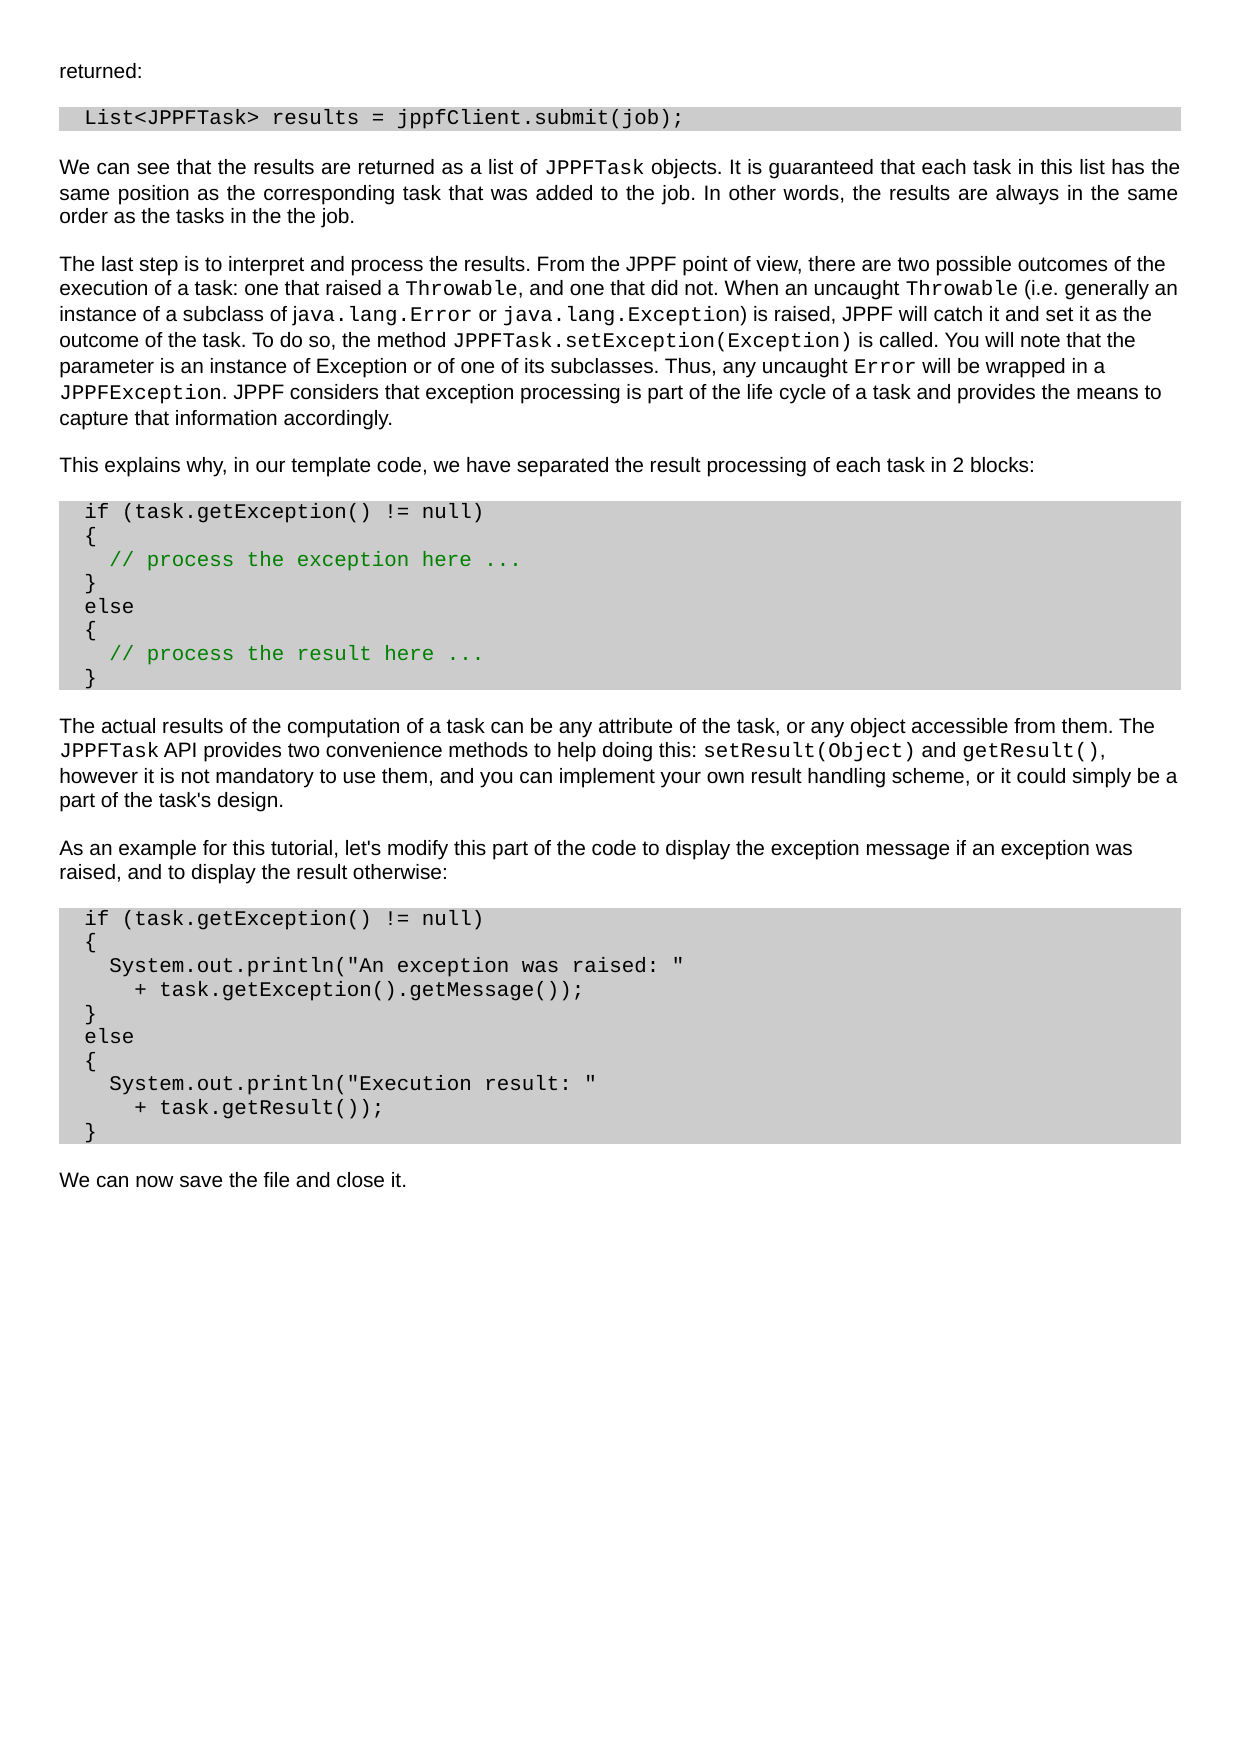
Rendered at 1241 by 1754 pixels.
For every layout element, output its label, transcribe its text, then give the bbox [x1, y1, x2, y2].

text System.out.println("An exception was raised: " [59, 955, 1181, 979]
text List<JPPFTask> results = jppfClient.submit(job); [59, 107, 1181, 131]
text } [59, 1002, 1181, 1026]
text { [59, 932, 1181, 955]
text // process the exception here ... [59, 548, 1181, 572]
text if (task.getException() != null) [59, 908, 1181, 932]
text { [59, 1050, 1181, 1073]
text } [59, 572, 1181, 596]
text + task.getResult()); [59, 1097, 1181, 1121]
text else [59, 596, 1181, 619]
text else [59, 1026, 1181, 1050]
text System.out.println("Execution result: " [59, 1073, 1181, 1097]
text } [59, 667, 1181, 690]
text We can see that the results are returned as a list of JPPFTask objects. It is guaranteed that each task in this list has the same position as the corresponding task that was added to the job. In other words, the results are always in the same order as the tasks in the the job. [59, 154, 1181, 228]
text As an example for this tutorial, let's modify this part of the code to display the exception message if an exception was raised, and to display the result otherwise: [59, 836, 1181, 884]
text + task.getException().getMessage()); [59, 979, 1181, 1002]
text // process the result here ... [59, 643, 1181, 667]
text } [59, 1121, 1181, 1144]
text The last step is to interpret and process the results. From the JPPF point of view, there are two possible outcomes of the execution of a task: one that raised a Throwable, and one that did not. When an uncaught Throwable (i.e. generally an instance of a subclass of java.lang.Error or java.lang.Exception) is raised, JPPF will catch it and set it as the outcome of the task. To do so, the method JPPFTask.setException(Exception) is called. You will note that the parameter is an instance of Exception or of one of its subclasses. Thus, any uncaught Error will be wrapped in a JPPFException. JPPF considers that exception processing is part of the life cycle of a task and provides the means to capture that information accordingly. [59, 252, 1181, 429]
text The actual results of the computation of a task can be any attribute of the task, or any object accessible from them. The JPPFTask API provides two convenience methods to help doing this: setResult(Object) and getResult(), however it is not mandatory to use them, and you can implement your own result handling scheme, or it could simply be a part of the task's design. [59, 714, 1181, 812]
text returned: [59, 59, 1181, 83]
text We can now save the file and close it. [59, 1168, 1181, 1192]
text { [59, 525, 1181, 548]
text { [59, 619, 1181, 643]
text if (task.getException() != null) [59, 501, 1181, 525]
text This explains why, in our template code, we have separated the result processing of each task in 2 blocks: [59, 453, 1181, 477]
